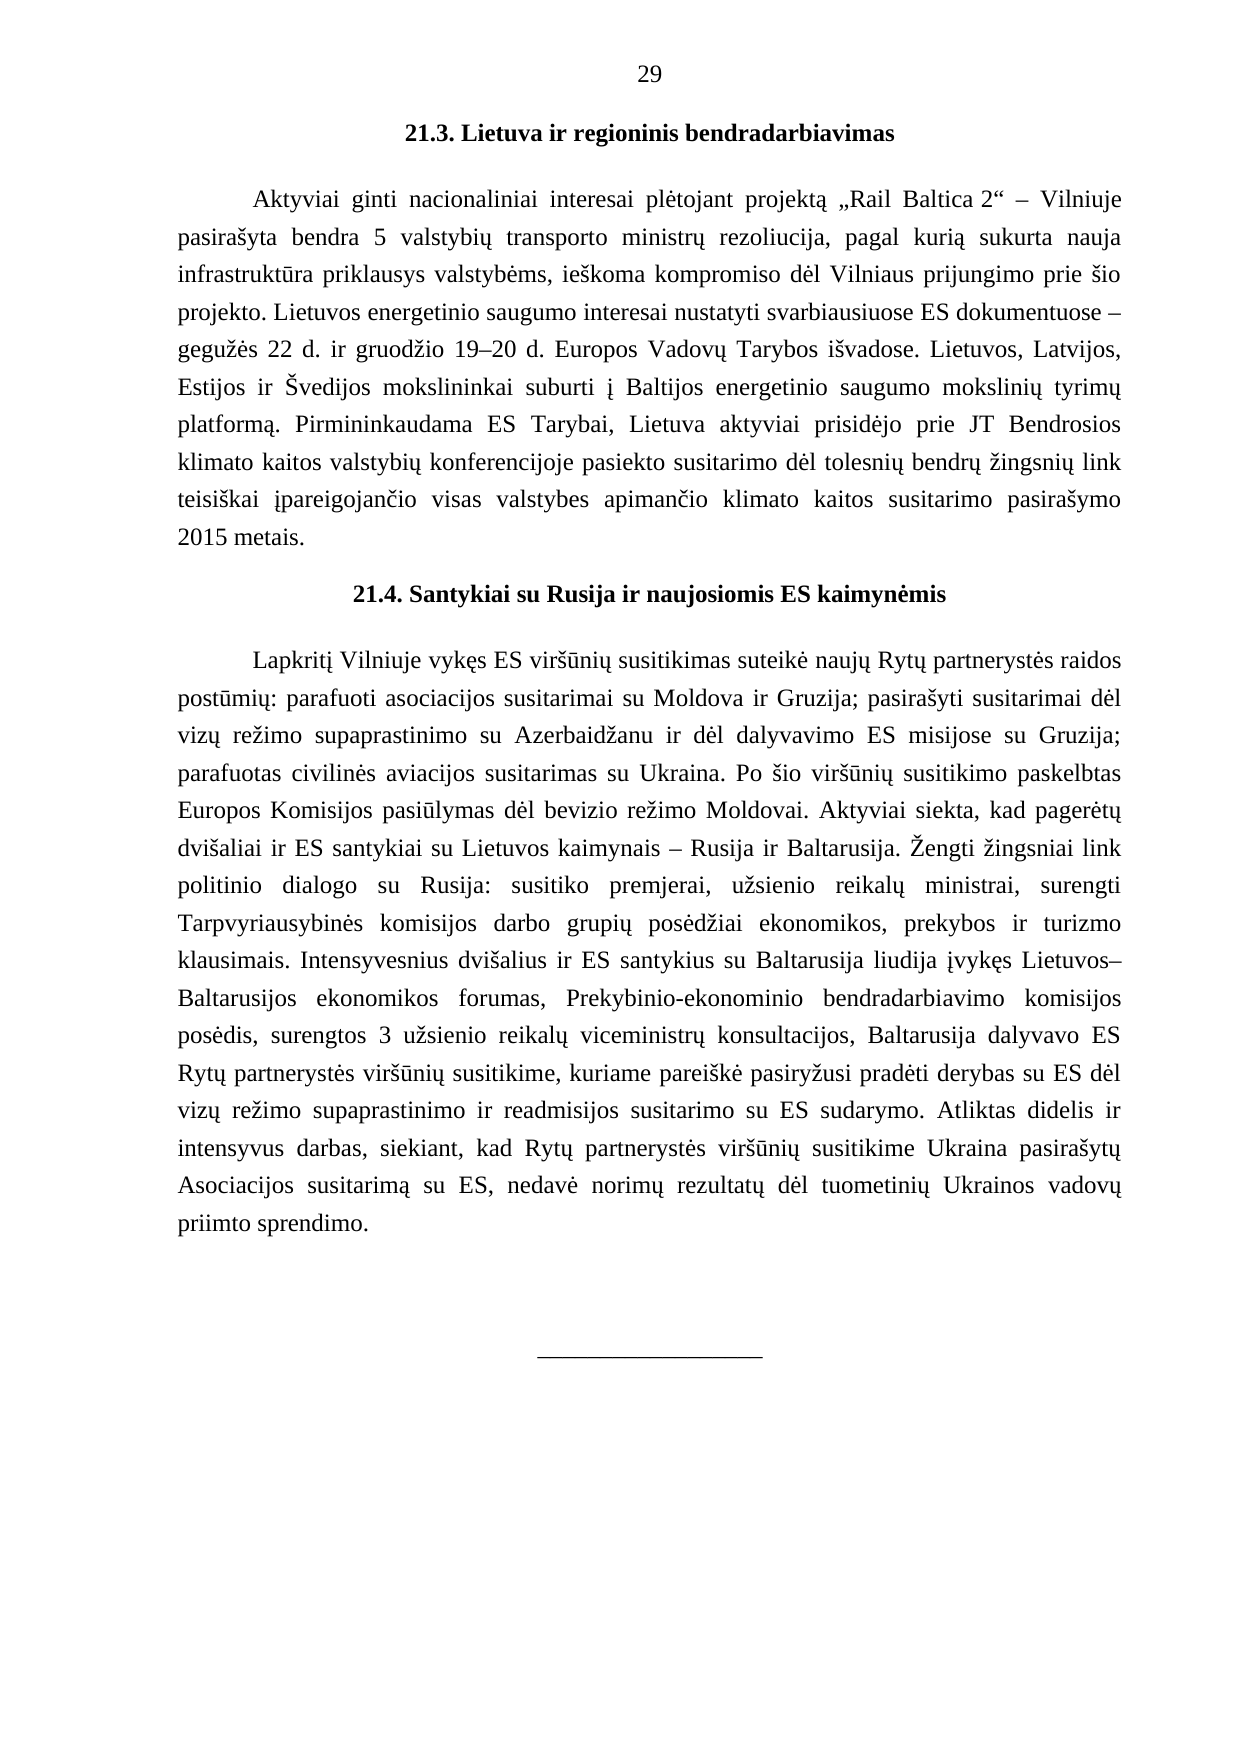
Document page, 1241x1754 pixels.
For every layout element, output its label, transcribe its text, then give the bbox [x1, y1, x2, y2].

text __________________ [177, 1323, 1122, 1361]
text Aktyviai ginti nacionaliniai interesai plėtojant projektą „Rail Baltica 2“ – Vilniuje pasirašyta bendra 5 valstybių transporto ministrų rezoliucija, pagal kurią sukurta nauja infrastruktūra priklausys valstybėms, ieškoma kompromiso dėl Vilniaus prijungimo prie šio projekto. Lietuvos energetinio saugumo interesai nustatyti svarbiausiuose ES dokumentuose – gegužės 22 d. ir gruodžio 19–20 d. Europos Vadovų Tarybos išvadose. Lietuvos, Latvijos, Estijos ir Švedijos mokslininkai suburti į Baltijos energetinio saugumo mokslinių tyrimų platformą. Pirmininkaudama ES Tarybai, Lietuva aktyviai prisidėjo prie JT Bendrosios klimato kaitos valstybių konferencijoje pasiekto susitarimo dėl tolesnių bendrų žingsnių link teisiškai įpareigojančio visas valstybes apimančio klimato kaitos susitarimo pasirašymo 2015 metais. [177, 176, 1122, 551]
text 21.3. Lietuva ir regioninis bendradarbiavimas [177, 118, 1122, 147]
text Lapkritį Vilniuje vykęs ES viršūnių susitikimas suteikė naujų Rytų partnerystės raidos postūmių: parafuoti asociacijos susitarimai su Moldova ir Gruzija; pasirašyti susitarimai dėl vizų režimo supaprastinimo su Azerbaidžanu ir dėl dalyvavimo ES misijose su Gruzija; parafuotas civilinės aviacijos susitarimas su Ukraina. Po šio viršūnių susitikimo paskelbtas Europos Komisijos pasiūlymas dėl bevizio režimo Moldovai. Aktyviai siekta, kad pagerėtų dvišaliai ir ES santykiai su Lietuvos kaimynais – Rusija ir Baltarusija. Žengti žingsniai link politinio dialogo su Rusija: susitiko premjerai, užsienio reikalų ministrai, surengti Tarpvyriausybinės komisijos darbo grupių posėdžiai ekonomikos, prekybos ir turizmo klausimais. Intensyvesnius dvišalius ir ES santykius su Baltarusija liudija įvykęs Lietuvos–Baltarusijos ekonomikos forumas, Prekybinio-ekonominio bendradarbiavimo komisijos posėdis, surengtos 3 užsienio reikalų viceministrų konsultacijos, Baltarusija dalyvavo ES Rytų partnerystės viršūnių susitikime, kuriame pareiškė pasiryžusi pradėti derybas su ES dėl vizų režimo supaprastinimo ir readmisijos susitarimo su ES sudarymo. Atliktas didelis ir intensyvus darbas, siekiant, kad Rytų partnerystės viršūnių susitikime Ukraina pasirašytų Asociacijos susitarimą su ES, nedavė norimų rezultatų dėl tuometinių Ukrainos vadovų priimto sprendimo. [177, 637, 1122, 1237]
text 21.4. Santykiai su Rusija ir naujosiomis ES kaimynėmis [177, 579, 1122, 608]
